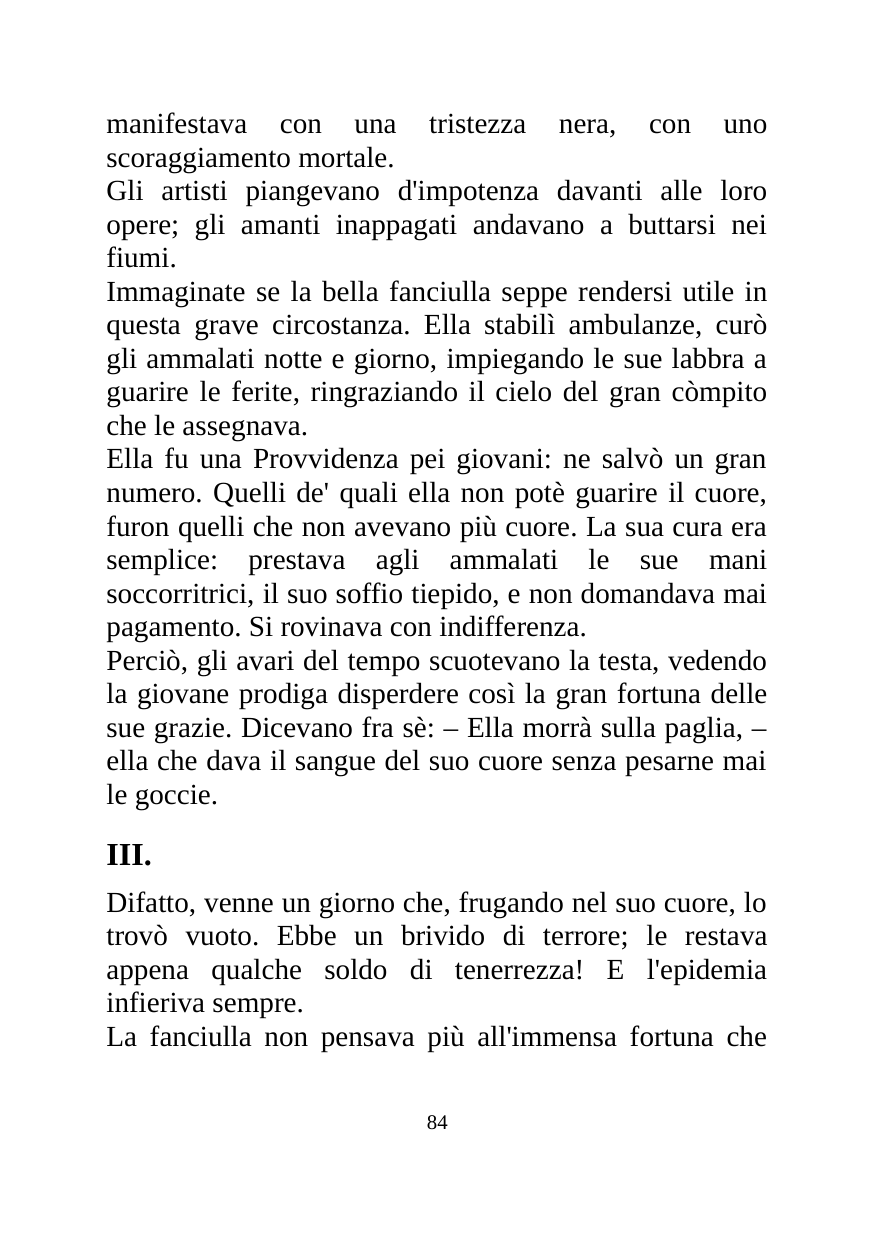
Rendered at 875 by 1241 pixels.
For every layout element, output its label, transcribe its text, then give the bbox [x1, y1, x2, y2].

subtitle III. [106, 836, 768, 872]
text Gli artisti piangevano d'impotenza davanti alle loro opere; gli amanti inappagati andavano a buttarsi nei fiumi. [106, 173, 768, 274]
text Ella fu una Provvidenza pei giovani: ne salvò un gran numero. Quelli de' quali ella non potè guarire il cuore, furon quelli che non avevano più cuore. La sua cura era semplice: prestava agli ammalati le sue mani soccorritrici, il suo soffio tiepido, e non domandava mai pagamento. Si rovinava con indifferenza. [106, 442, 768, 643]
text Perciò, gli avari del tempo scuotevano la testa, vedendo la giovane prodiga disperdere così la gran fortuna delle sue grazie. Dicevano fra sè: – Ella morrà sulla paglia, – ella che dava il sangue del suo cuore senza pesarne mai le goccie. [106, 643, 768, 811]
text Immaginate se la bella fanciulla seppe rendersi utile in questa grave circostanza. Ella stabilì ambulanze, curò gli ammalati notte e giorno, impiegando le sue labbra a guarire le ferite, ringraziando il cielo del gran còmpito che le assegnava. [106, 274, 768, 442]
text Difatto, venne un giorno che, frugando nel suo cuore, lo trovò vuoto. Ebbe un brivido di terrore; le restava appena qualche soldo di tenerrezza! E l'epidemia infieriva sempre. [106, 885, 768, 1019]
text manifestava con una tristezza nera, con uno scoraggiamento mortale. [106, 106, 768, 173]
text La fanciulla non pensava più all'immensa fortuna che [106, 1019, 768, 1053]
